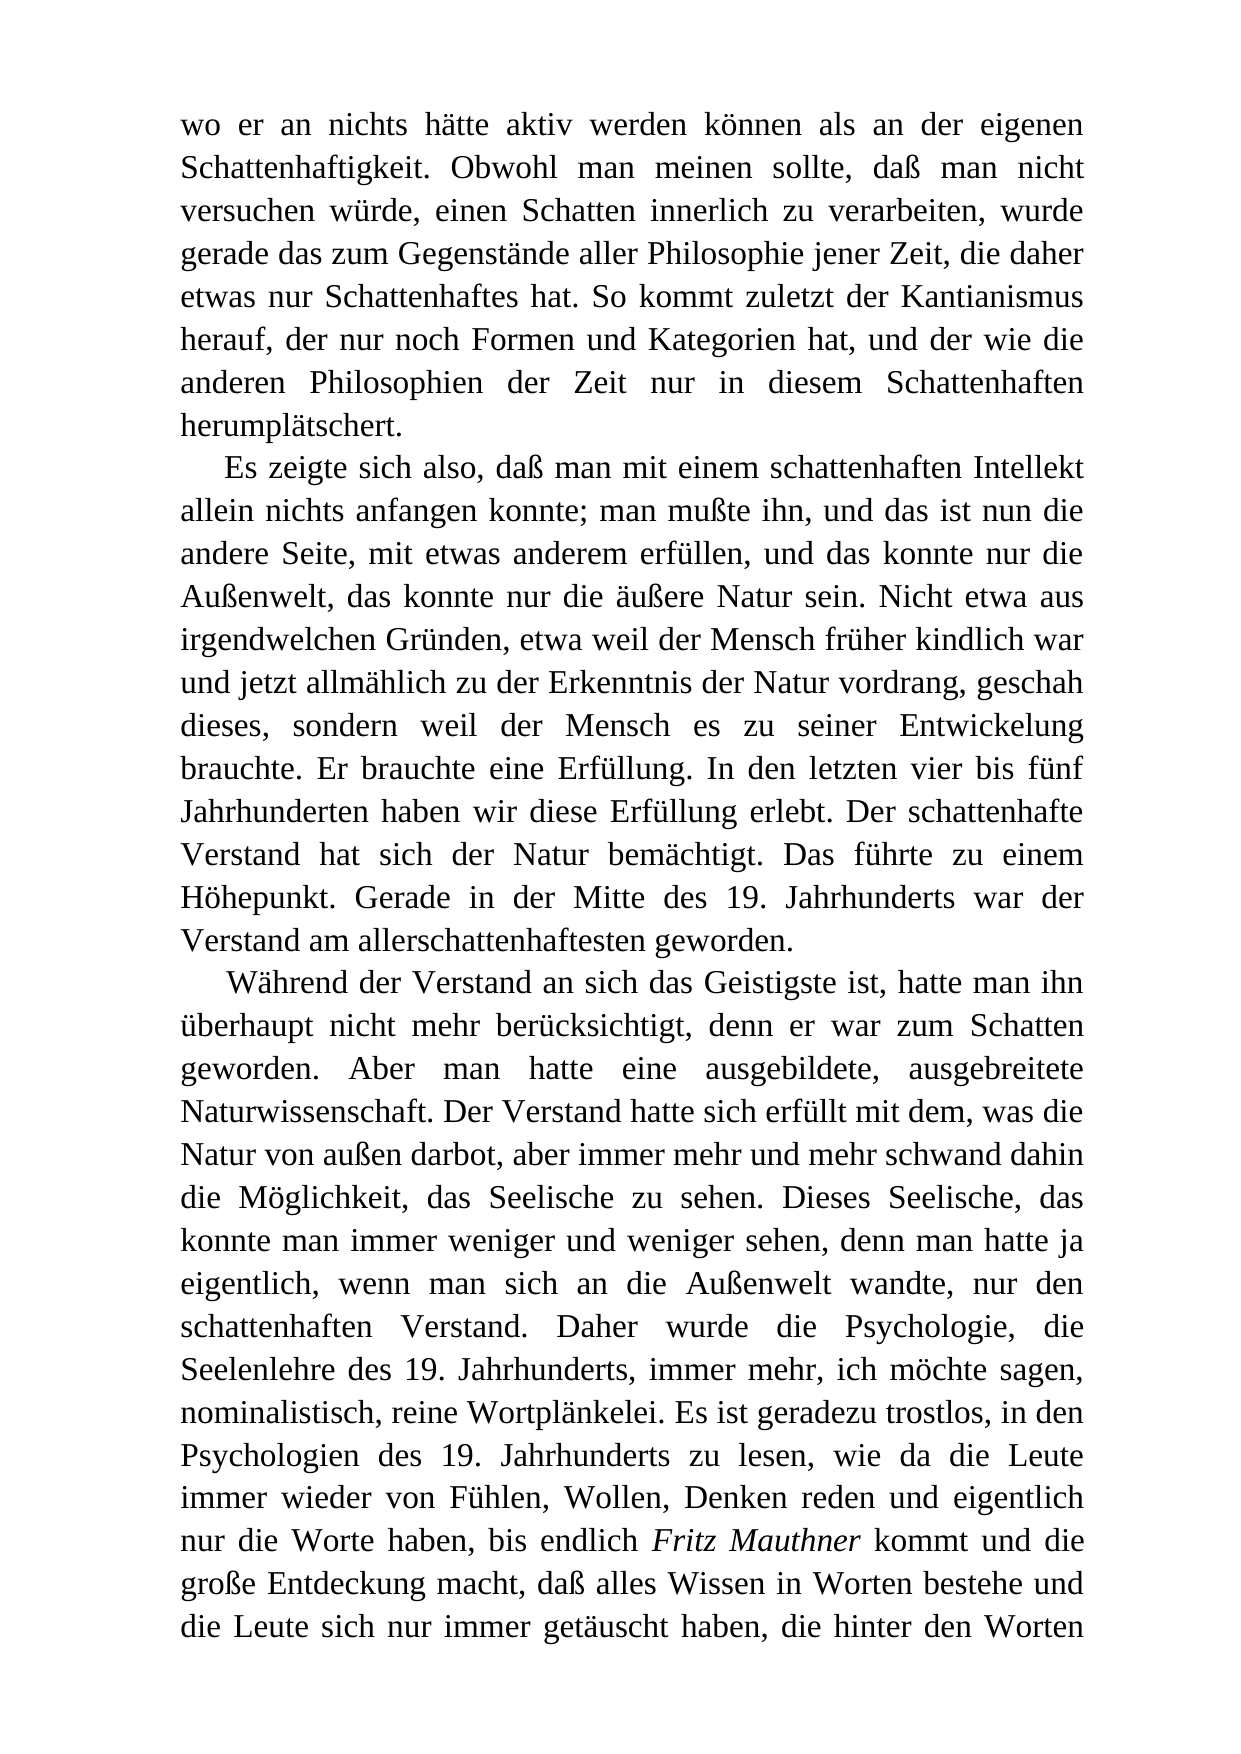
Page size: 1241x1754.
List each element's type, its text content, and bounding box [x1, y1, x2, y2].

text Es zeigte sich also, daß man mit einem schattenhaften Intellekt allein nichts anfangen konnte; man mußte ihn, und das ist nun die andere Seite, mit etwas anderem erfüllen, und das konnte nur die Außenwelt, das konnte nur die äußere Natur sein. Nicht etwa aus irgendwelchen Gründen, etwa weil der Mensch früher kindlich war und jetzt allmählich zu der Erkenntnis der Natur vordrang, geschah dieses, sondern weil der Mensch es zu seiner Entwickelung brauchte. Er brauchte eine Erfüllung. In den letzten vier bis fünf Jahrhunderten haben wir diese Erfüllung erlebt. Der schattenhafte Verstand hat sich der Natur bemächtigt. Das führte zu einem Höhepunkt. Gerade in der Mitte des 19. Jahrhunderts war der Verstand am allerschattenhaftesten geworden. [180, 448, 1085, 958]
text Während der Verstand an sich das Geistigste ist, hatte man ihn überhaupt nicht mehr berücksichtigt, denn er war zum Schatten geworden. Aber man hatte eine ausgebildete, ausgebreitete Naturwissenschaft. Der Verstand hatte sich erfüllt mit dem, was die Natur von außen darbot, aber immer mehr und mehr schwand dahin die Möglichkeit, das Seelische zu sehen. Dieses Seelische, das konnte man immer weniger und weniger sehen, denn man hatte ja eigentlich, wenn man sich an die Außenwelt wandte, nur den schattenhaften Verstand. Daher wurde die Psychologie, die Seelenlehre des 19. Jahrhunderts, immer mehr, ich möchte sagen, nominalistisch, reine Wortplänkelei. Es ist geradezu trostlos, in den Psychologien des 19. Jahrhunderts zu lesen, wie da die Leute immer wieder von Fühlen, Wollen, Denken reden und eigentlich nur die Worte haben, bis endlich Fritz Mauthner kommt und die große Entdeckung macht, daß alles Wissen in Worten bestehe und die Leute sich nur immer getäuscht haben, die hinter den Worten [180, 963, 1085, 1645]
text wo er an nichts hätte aktiv werden können als an der eigenen Schattenhaftigkeit. Obwohl man meinen sollte, daß man nicht versuchen würde, einen Schatten innerlich zu verarbeiten, wurde gerade das zum Gegenstände aller Philosophie jener Zeit, die daher etwas nur Schattenhaftes hat. So kommt zuletzt der Kantianismus herauf, der nur noch Formen und Kategorien hat, und der wie die anderen Philosophien der Zeit nur in diesem Schattenhaften herumplätschert. [180, 104, 1085, 443]
